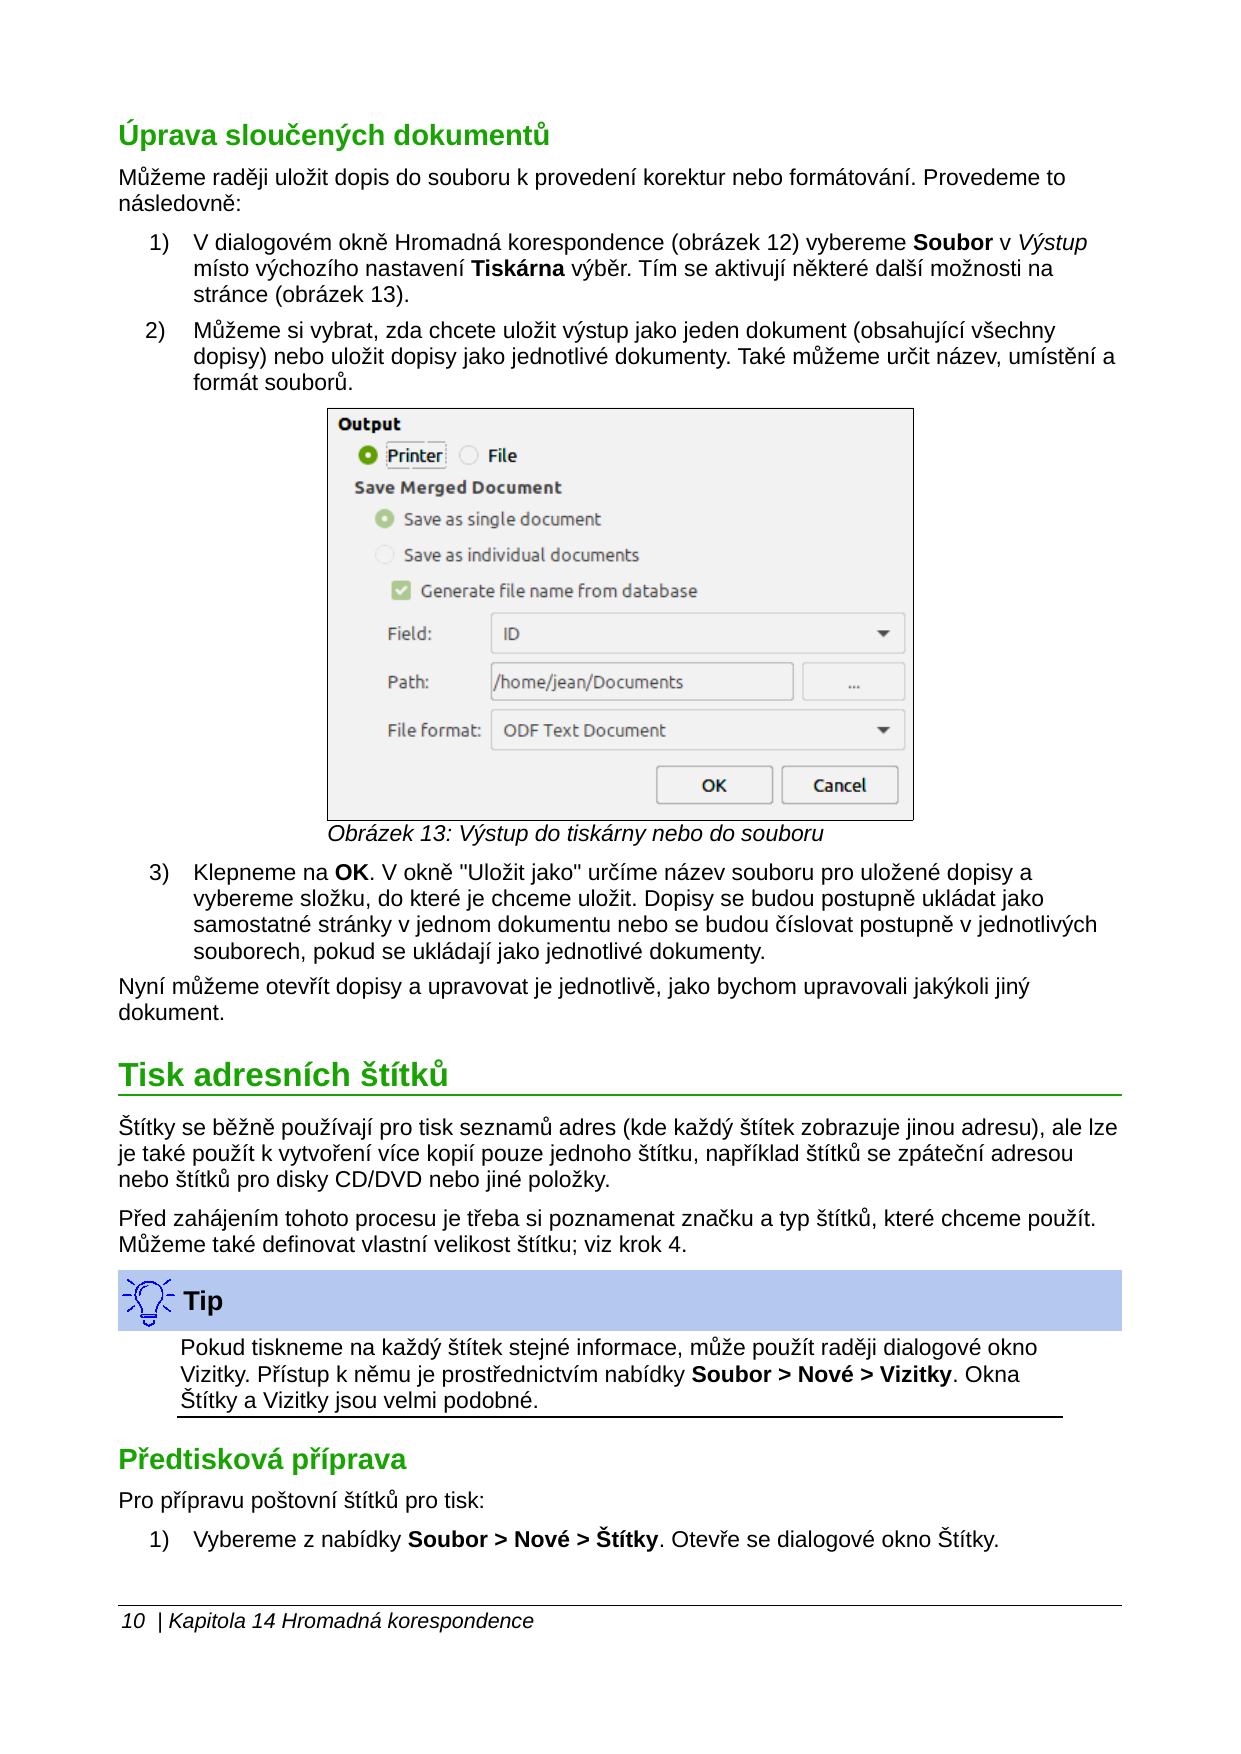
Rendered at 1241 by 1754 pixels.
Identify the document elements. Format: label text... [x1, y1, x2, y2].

list Vybereme z nabídky Soubor > Nové > Štítky. Otevře se dialogové okno Štítky. [169, 1526, 1122, 1553]
text Obrázek 13: Výstup do tiskárny nebo do souboru [327, 821, 913, 847]
subtitle Tip [118, 1270, 1122, 1331]
list Můžeme si vybrat, zda chcete uložit výstup jako jeden dokument (obsahující všechny dopisy) nebo uložit dopisy jako jednotlivé dokumenty. Také můžeme určit název, umístění a formát souborů. [165, 317, 1122, 396]
picture [119, 1271, 179, 1331]
list Můžeme raději uložit dopis do souboru k provedení korektur nebo formátování. Provedeme to následovně: [118, 163, 1122, 216]
text Štítky se běžně používají pro tisk seznamů adres (kde každý štítek zobrazuje jinou adresu), ale lze je také použít k vytvoření více kopií pouze jednoho štítku, například štítků se zpáteční adresou nebo štítků pro disky CD/DVD nebo jiné položky. [118, 1113, 1122, 1192]
text Nyní můžeme otevřít dopisy a upravovat je jednotlivě, jako bychom upravovali jakýkoli jiný dokument. [118, 973, 1122, 1026]
subtitle Předtisková příprava [118, 1442, 1122, 1476]
picture [328, 409, 913, 820]
subtitle Tisk adresních štítků [118, 1055, 1122, 1094]
text Pokud tiskneme na každý štítek stejné informace, může použít raději dialogové okno Vizitky. Přístup k němu je prostřednictvím nabídky Soubor > Nové > Vizitky. Okna Štítky a Vizitky jsou velmi podobné. [177, 1331, 1063, 1416]
subtitle Úprava sloučených dokumentů [118, 118, 1122, 152]
list V dialogovém okně Hromadná korespondence (obrázek 12) vybereme Soubor v Výstup místo výchozího nastavení Tiskárna výběr. Tím se aktivují některé další možnosti na stránce (obrázek 13). [169, 229, 1122, 308]
list Klepneme na OK. V okně "Uložit jako" určíme název souboru pro uložené dopisy a vybereme složku, do které je chceme uložit. Dopisy se budou postupně ukládat jako samostatné stránky v jednom dokumentu nebo se budou číslovat postupně v jednotlivých souborech, pokud se ukládají jako jednotlivé dokumenty. [169, 859, 1122, 964]
list Pro přípravu poštovní štítků pro tisk: [118, 1487, 1122, 1514]
text Před zahájením tohoto procesu je třeba si poznamenat značku a typ štítků, které chceme použít. Můžeme také definovat vlastní velikost štítku; viz krok 4. [118, 1205, 1122, 1258]
